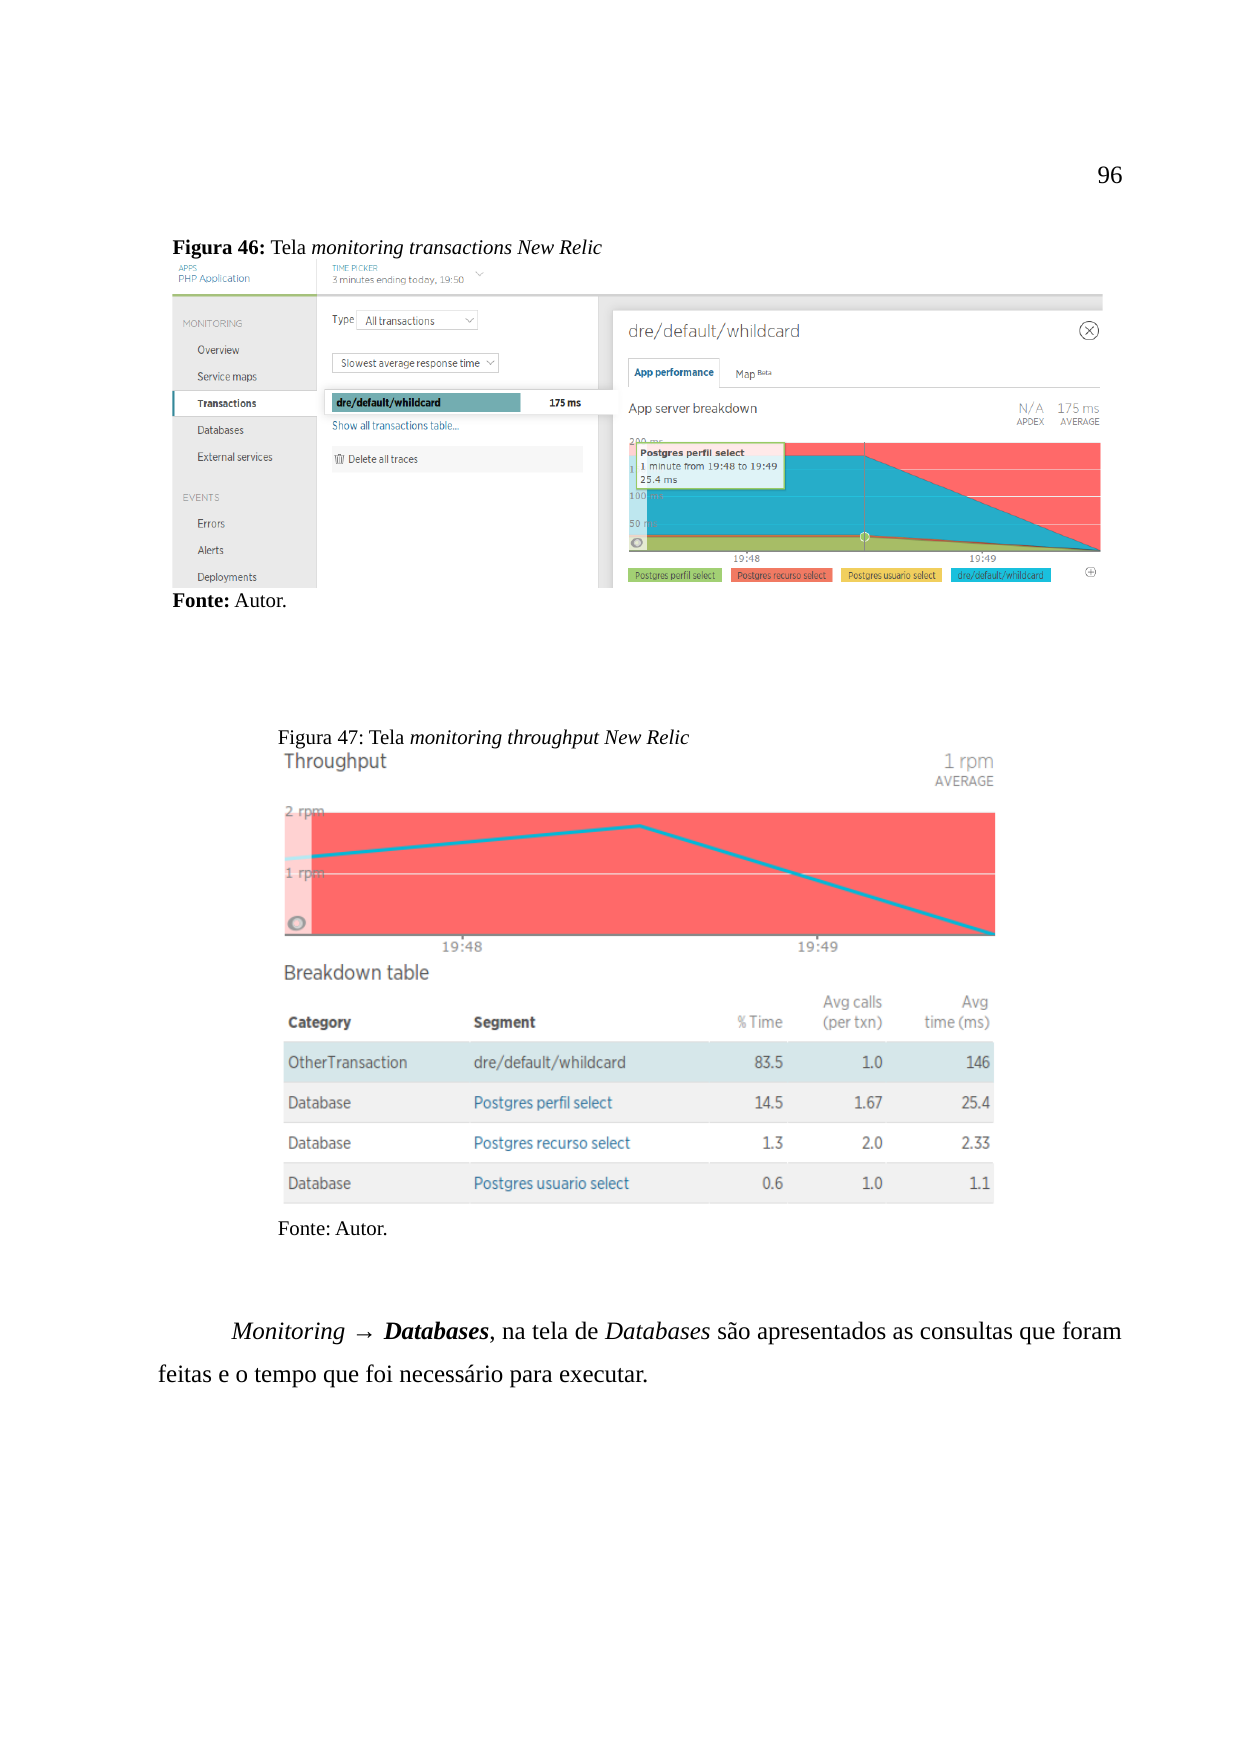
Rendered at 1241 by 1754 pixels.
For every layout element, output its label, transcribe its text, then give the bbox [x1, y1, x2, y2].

text Figura 47: Tela monitoring throughput New Relic [278, 725, 1002, 749]
text Monitoring → Databases, na tela de Databases são apresentados as consultas que foram feitas e o tempo que foi necessário para executar. [158, 1316, 1122, 1388]
text Fonte: Autor. [172, 588, 1103, 612]
picture [277, 749, 1003, 1216]
picture [172, 259, 1103, 588]
text Fonte: Autor. [278, 1216, 1002, 1240]
text Figura 46: Tela monitoring transactions New Relic [172, 235, 1103, 259]
